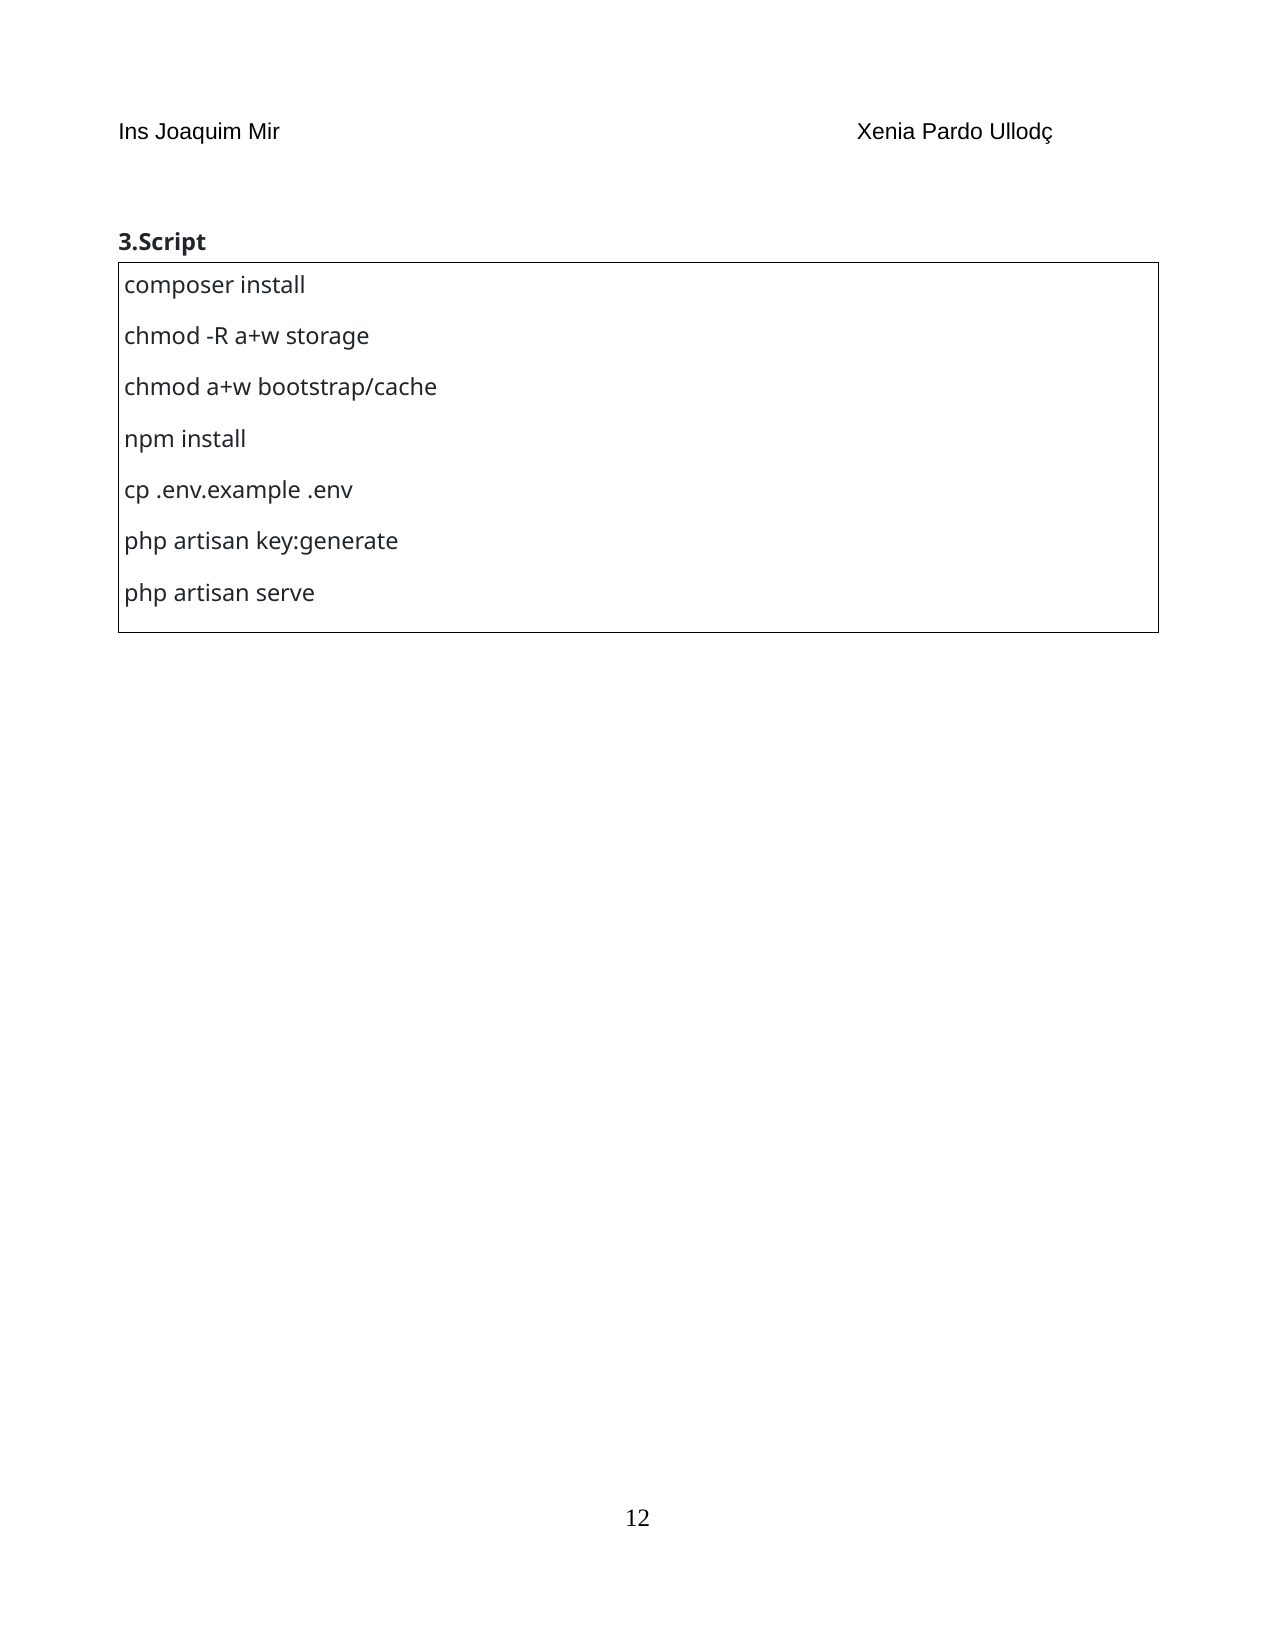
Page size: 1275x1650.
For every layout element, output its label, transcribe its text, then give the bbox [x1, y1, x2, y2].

text 3.Script [118, 225, 1157, 257]
table_header composer install chmod -R a+w storage chmod a+w bootstrap/cache npm install cp .env.example .env php artisan key:generate php artisan serve [119, 263, 1158, 632]
